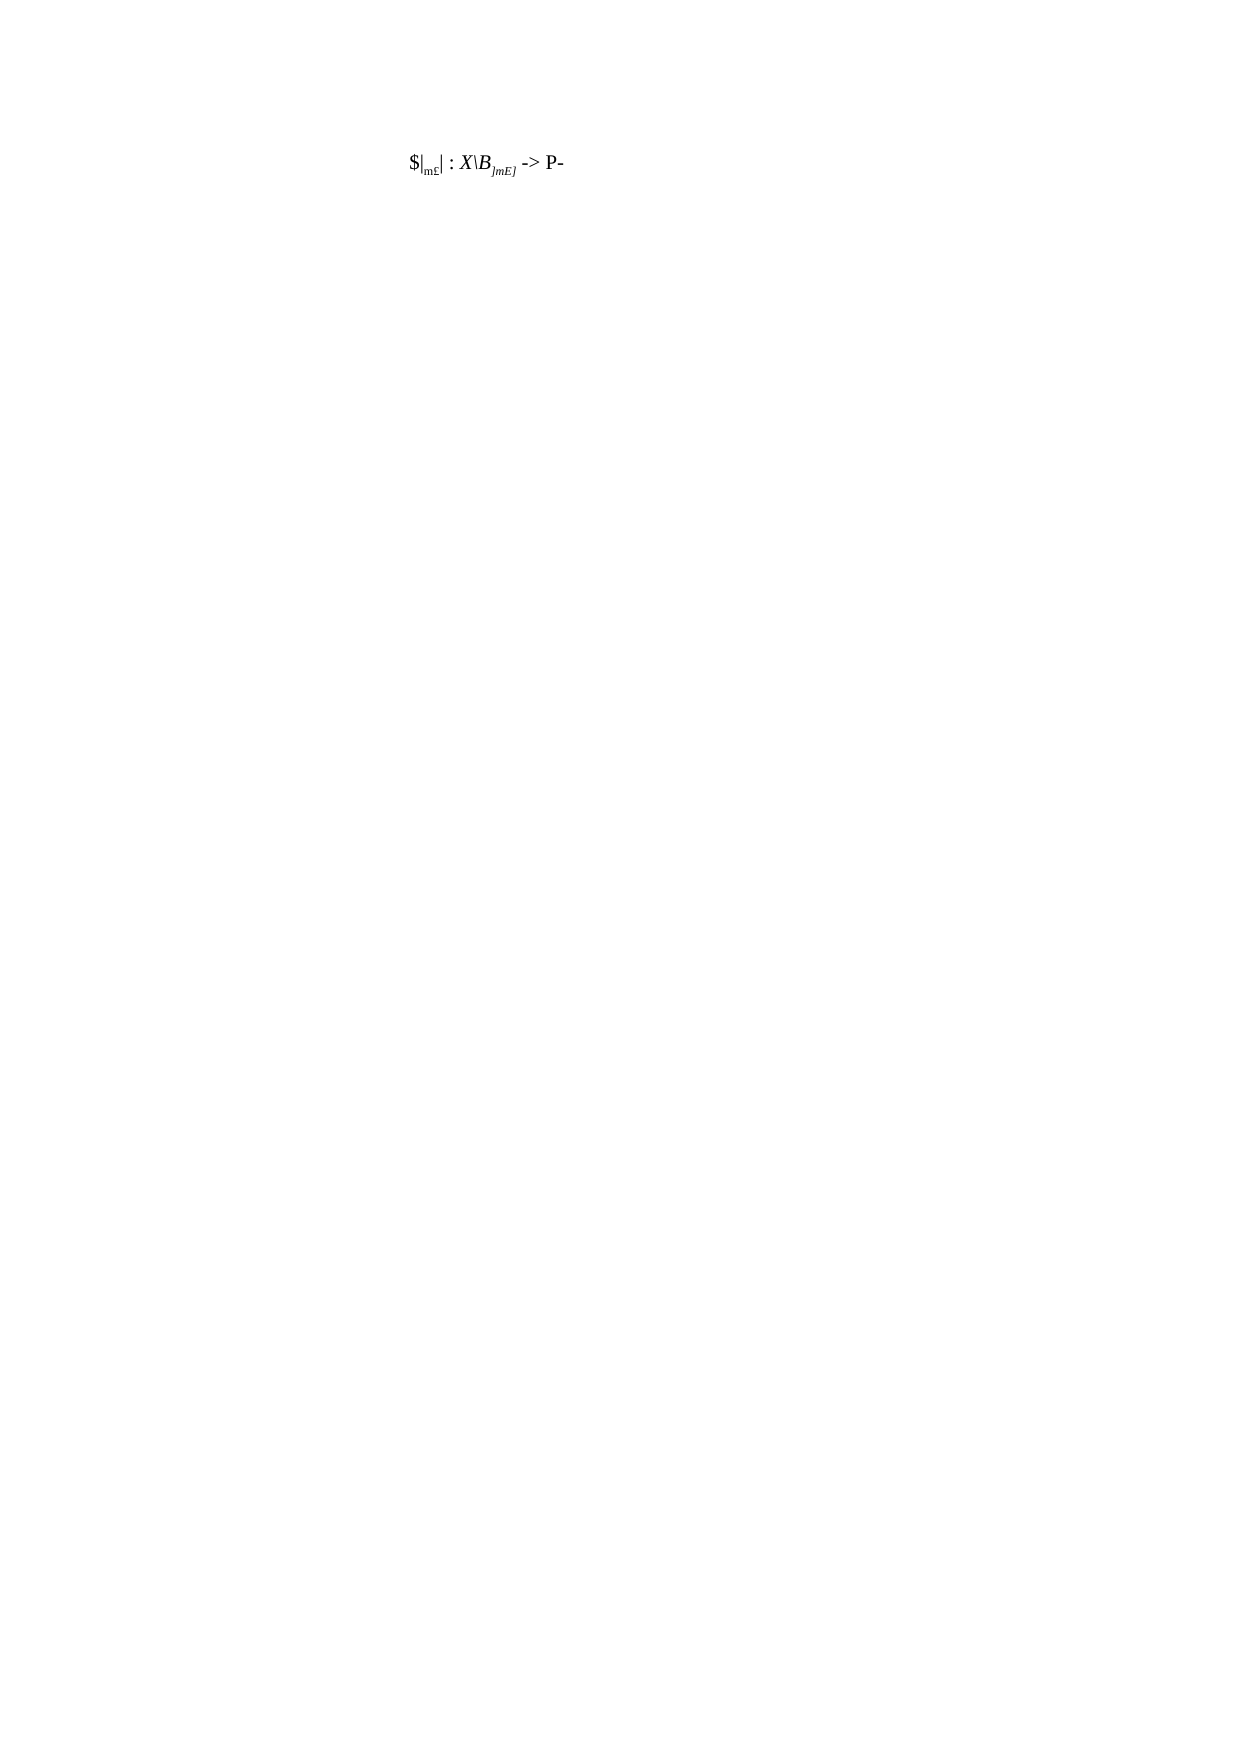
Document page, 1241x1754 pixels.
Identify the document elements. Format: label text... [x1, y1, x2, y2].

text $|m£| : X\B]mE] -> P- [409, 150, 781, 178]
